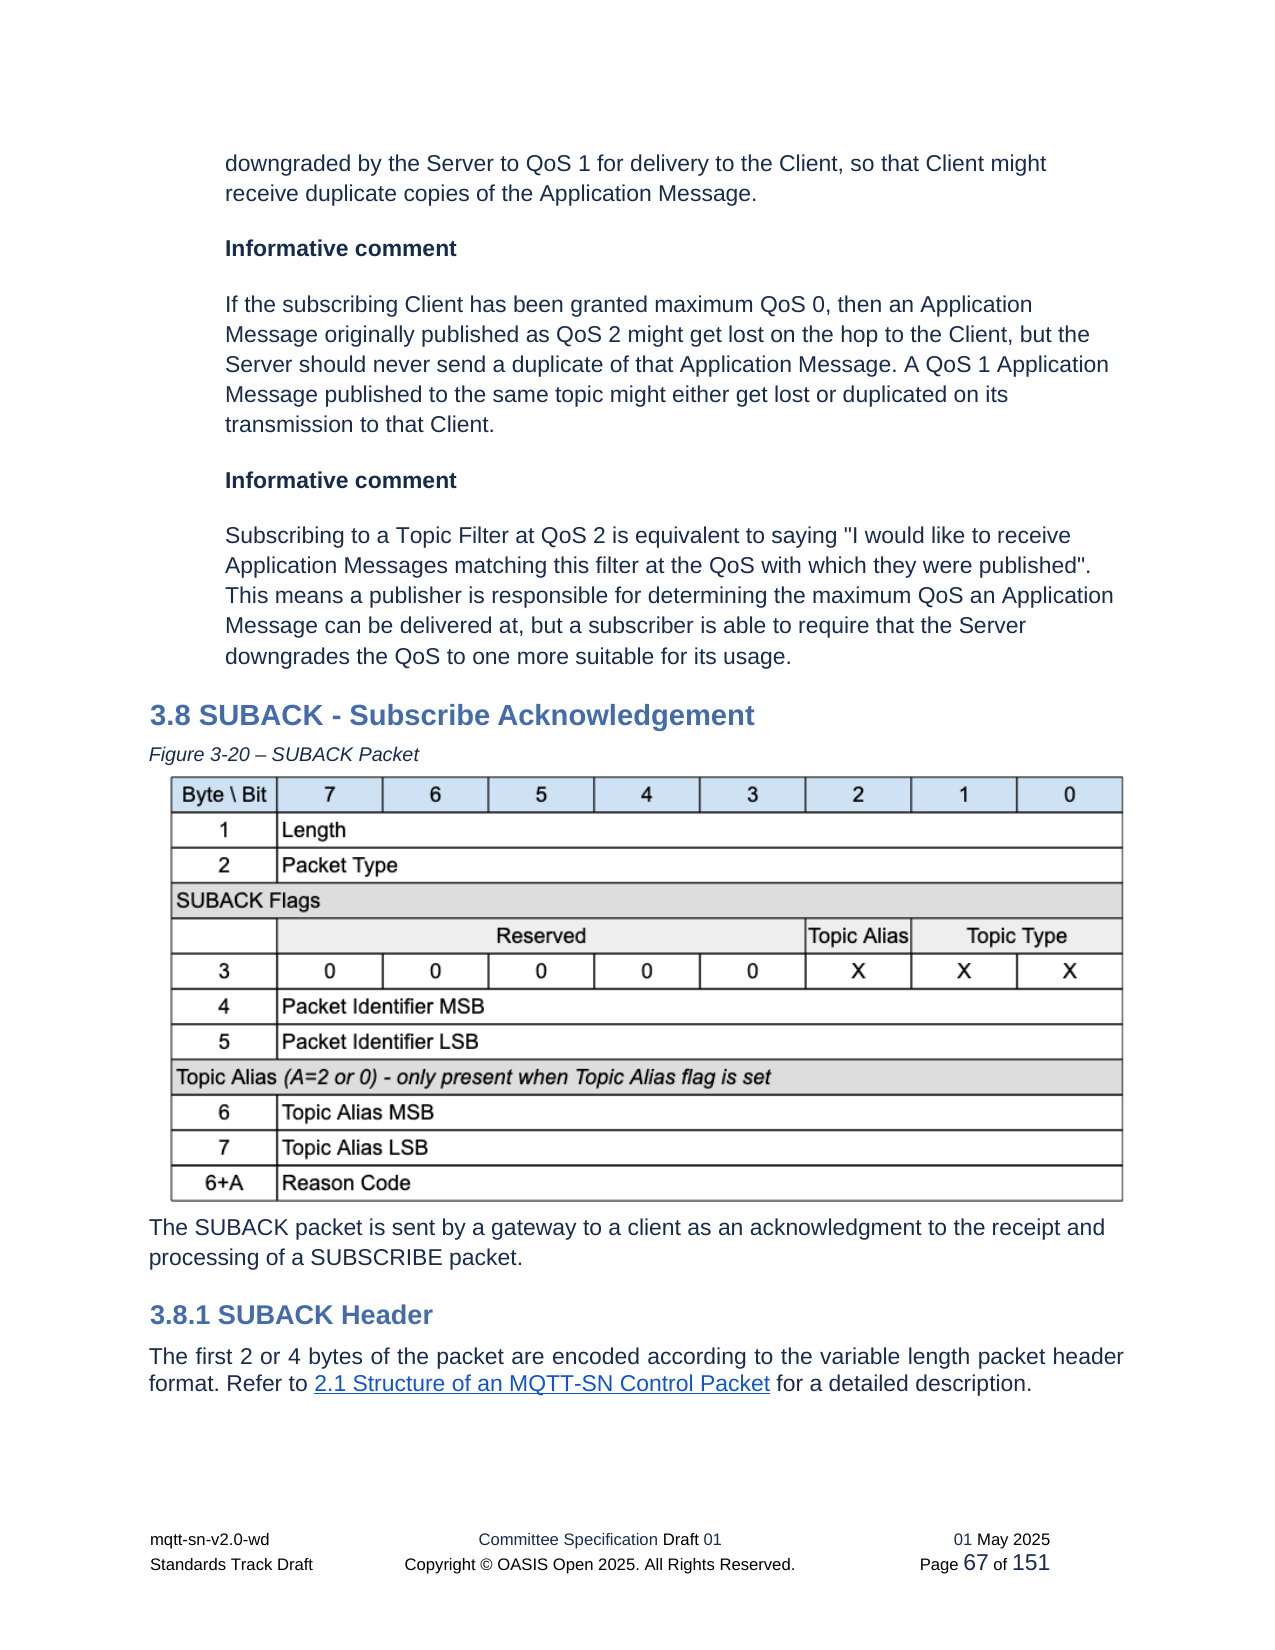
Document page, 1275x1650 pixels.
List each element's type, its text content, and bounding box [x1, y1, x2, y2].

text The first 2 or 4 bytes of the packet are encoded according to the variable length packet header format. Refer to 2.1 Structure of an MQTT-SN Control Packet for a detailed description. [148, 1343, 1124, 1397]
text Subscribing to a Topic Filter at QoS 2 is equivalent to saying "I would like to receive Application Messages matching this filter at the QoS with which they were published". This means a publisher is responsible for determining the maximum QoS an Application Message can be delivered at, but a subscriber is able to require that the Server downgrades the QoS to one more suitable for its usage. [225, 522, 1125, 669]
text Informative comment [225, 235, 1125, 262]
subtitle 3.8 SUBACK - Subscribe Acknowledgement [150, 698, 1124, 731]
text downgraded by the Server to QoS 1 for delivery to the Client, so that Client might receive duplicate copies of the Application Message. [225, 150, 1125, 207]
subtitle 3.8.1 SUBACK Header [150, 1299, 1124, 1331]
text Figure 3-20 – SUBACK Packet [148, 742, 1124, 765]
text Informative comment [225, 467, 1125, 493]
text If the subscribing Client has been granted maximum QoS 0, then an Application Message originally published as QoS 2 might get lost on the hop to the Client, but the Server should never send a duplicate of that Application Message. A QoS 1 Application Message published to the same topic might either get lost or duplicated on its transmission to that Client. [225, 291, 1125, 438]
picture [148, 776, 1124, 1202]
text The SUBACK packet is sent by a gateway to a client as an acknowledgment to the receipt and processing of a SUBSCRIBE packet. [148, 1214, 1124, 1271]
